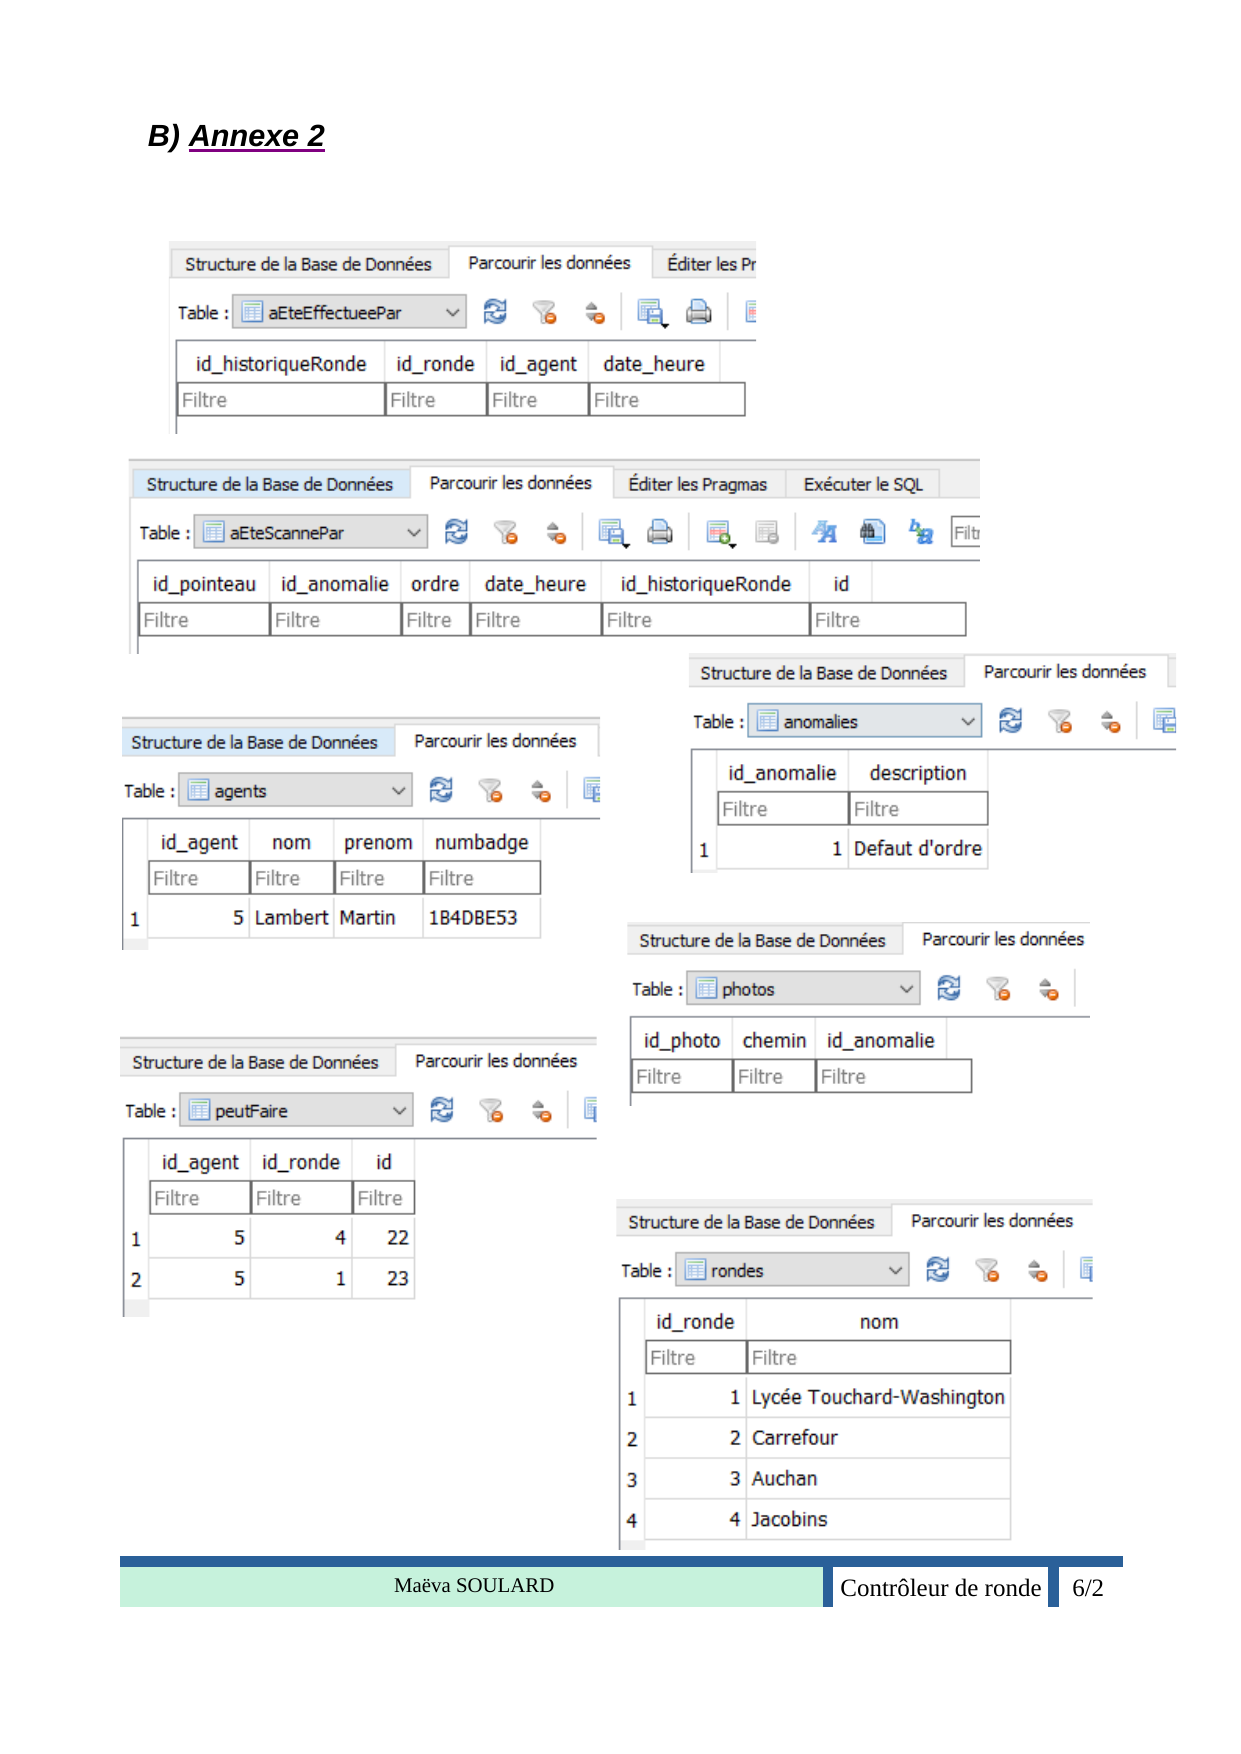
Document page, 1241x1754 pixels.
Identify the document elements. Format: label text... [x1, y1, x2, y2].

picture [168, 241, 757, 434]
picture [120, 1036, 597, 1317]
picture [616, 1199, 1093, 1550]
subtitle Annexe 2 [118, 118, 1122, 153]
picture [122, 716, 601, 950]
picture [128, 458, 1177, 873]
picture [627, 922, 1090, 1106]
